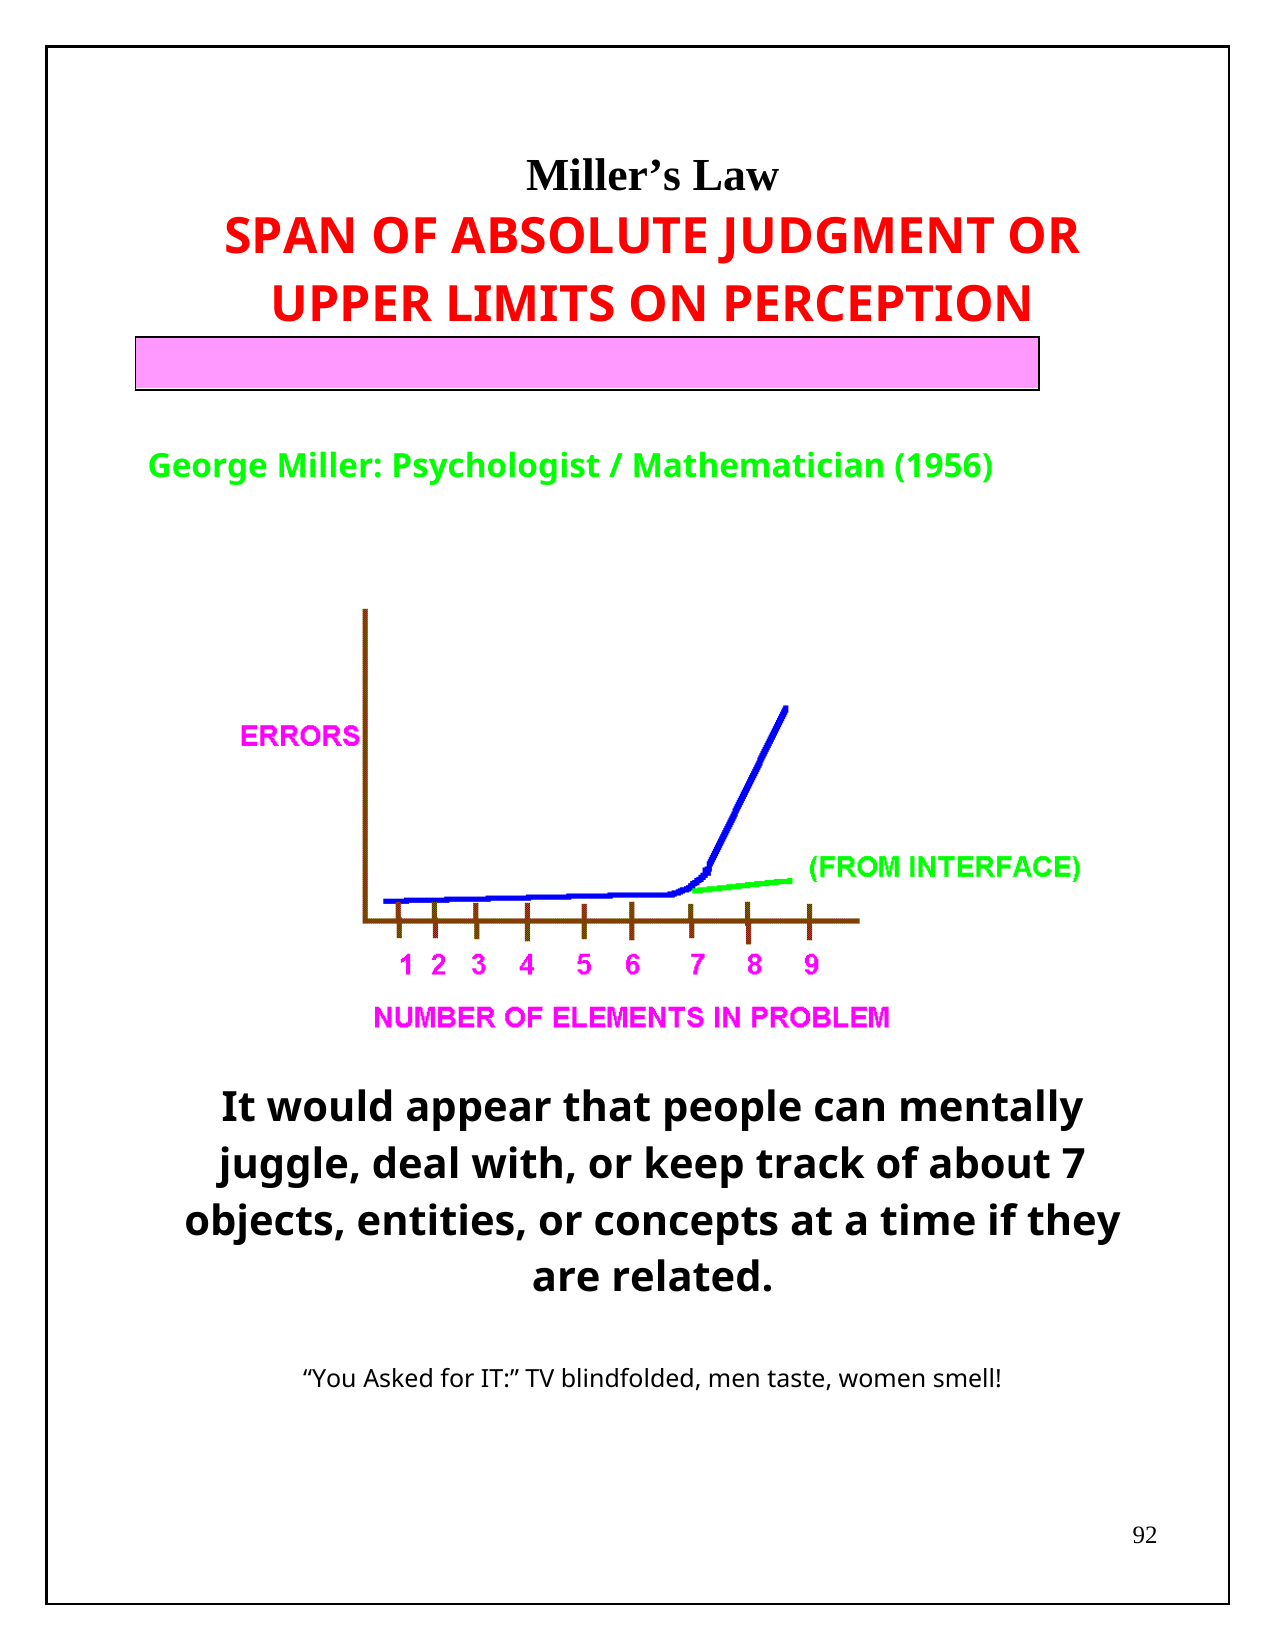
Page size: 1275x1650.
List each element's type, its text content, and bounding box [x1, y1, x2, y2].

text George Miller: Psychologist / Mathematician (1956) [147, 442, 1158, 487]
text UPPER LIMITS ON PERCEPTION [147, 268, 1158, 336]
text Miller’s Law [147, 147, 1158, 200]
text SPAN OF ABSOLUTE JUDGMENT OR [147, 200, 1158, 268]
text “You Asked for IT:” TV blindfolded, men taste, women smell! [147, 1361, 1158, 1395]
table_header [136, 338, 1038, 388]
text It would appear that people can mentally juggle, deal with, or keep track of about 7 objects, entities, or concepts at a time if they are related. [147, 1077, 1158, 1304]
